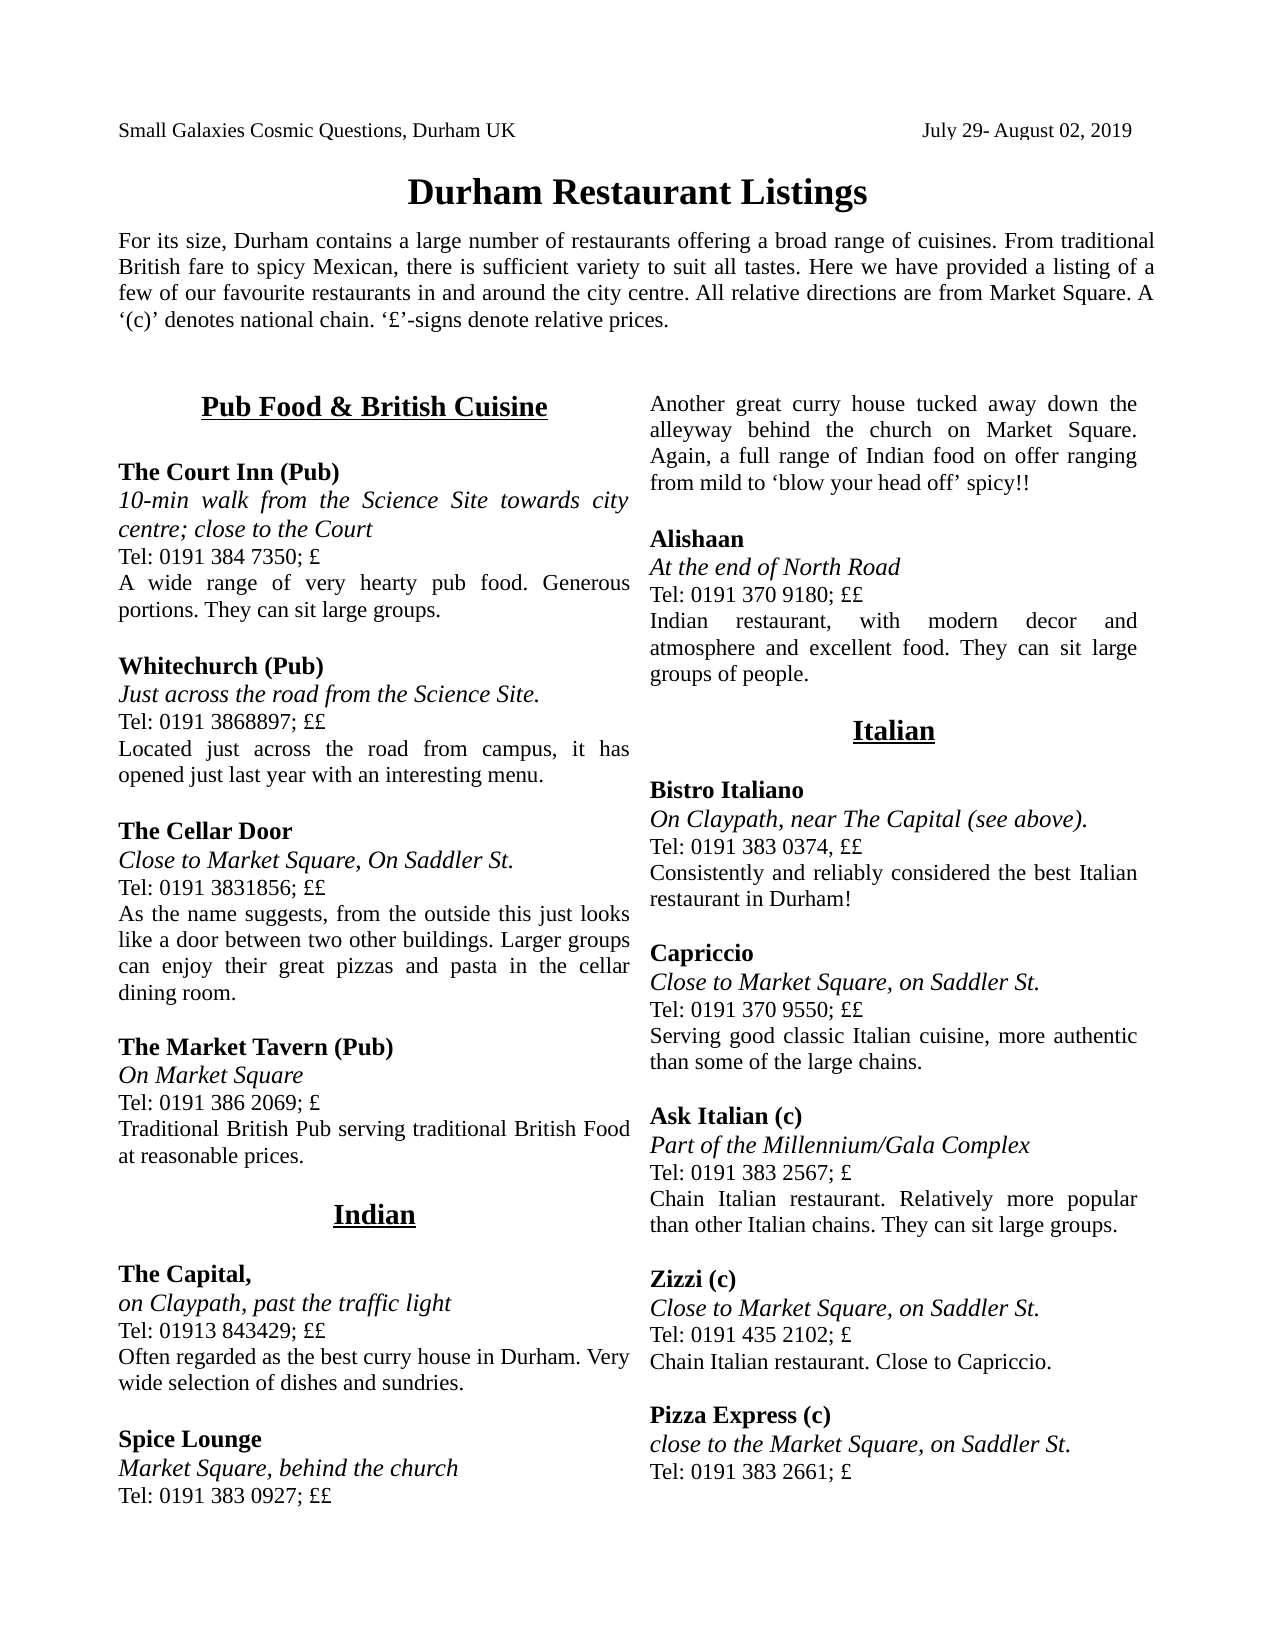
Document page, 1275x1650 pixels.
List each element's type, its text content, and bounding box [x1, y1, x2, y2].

text Alishaan [649, 524, 1138, 552]
text Italian [649, 713, 1138, 747]
text Tel: 0191 3868897; ££ [118, 708, 631, 734]
text The Cellar Door [118, 816, 631, 845]
text Tel: 0191 3831856; ££ [118, 873, 631, 900]
text Spice Lounge [118, 1424, 631, 1453]
text Pizza Express (c) [649, 1401, 1138, 1429]
text The Court Inn (Pub) [118, 457, 631, 485]
text Close to Market Square, on Saddler St. [649, 1293, 1138, 1322]
text Close to Market Square, on Saddler St. [649, 967, 1138, 996]
text Indian [118, 1197, 631, 1231]
text Tel: 0191 383 0927; ££ [118, 1482, 631, 1508]
text close to the Market Square, on Saddler St. [649, 1429, 1138, 1458]
text Tel: 0191 383 2661; £ [649, 1458, 1138, 1484]
text Tel: 0191 384 7350; £ [118, 543, 631, 569]
text Close to Market Square, On Saddler St. [118, 845, 631, 873]
text The Capital, [118, 1259, 631, 1288]
text Bistro Italiano [649, 775, 1138, 804]
text As the name suggests, from the outside this just looks like a door between two other buildings. Larger groups can enjoy their great pizzas and pasta in the cellar dining room. [118, 900, 631, 1005]
text Capriccio [649, 938, 1138, 967]
text Tel: 0191 386 2069; £ [118, 1089, 631, 1116]
text Zizzi (c) [649, 1264, 1138, 1293]
text Whitechurch (Pub) [118, 651, 631, 679]
text Just across the road from the Science Site. [118, 679, 631, 708]
text Tel: 0191 370 9550; ££ [649, 996, 1138, 1022]
text Often regarded as the best curry house in Durham. Very wide selection of dishes and sundries. [118, 1343, 631, 1396]
text Tel: 01913 843429; ££ [118, 1317, 631, 1343]
text Traditional British Pub serving traditional British Food at reasonable prices. [118, 1116, 631, 1168]
text For its size, Durham contains a large number of restaurants offering a broad range of cuisines. From traditional British fare to spicy Mexican, there is sufficient variety to suit all tastes. Here we have provided a listing of a few of our favourite restaurants in and around the city centre. All relative directions are from Market Square. A ʻ(c)ʼ denotes national chain. ʻ£ʼ-signs denote relative prices. [118, 227, 1157, 332]
text Tel: 0191 383 0374, ££ [649, 833, 1138, 859]
text Tel: 0191 383 2567; £ [649, 1159, 1138, 1185]
text At the end of North Road [649, 552, 1138, 581]
text Tel: 0191 370 9180; ££ [649, 581, 1138, 608]
text 10-min walk from the Science Site towards city centre; close to the Court [118, 485, 631, 543]
text On Market Square [118, 1060, 631, 1089]
text Pub Food & British Cuisine [118, 389, 631, 423]
text Serving good classic Italian cuisine, more authentic than some of the large chains. [649, 1022, 1138, 1075]
text Ask Italian (c) [649, 1101, 1138, 1130]
text Durham Restaurant Listings [118, 169, 1157, 212]
text A wide range of very hearty pub food. Generous portions. They can sit large groups. [118, 569, 631, 622]
text On Claypath, near The Capital (see above). [649, 804, 1138, 833]
text Another great curry house tucked away down the alleyway behind the church on Market Square. Again, a full range of Indian food on offer ranging from mild to ʻblow your head offʼ spicy!! [649, 389, 1138, 495]
text Part of the Millennium/Gala Complex [649, 1130, 1138, 1159]
text on Claypath, past the traffic light [118, 1288, 631, 1317]
text Located just across the road from campus, it has opened just last year with an interesting menu. [118, 734, 631, 787]
text Indian restaurant, with modern decor and atmosphere and excellent food. They can sit large groups of people. [649, 608, 1138, 687]
text The Market Tavern (Pub) [118, 1032, 631, 1060]
text Tel: 0191 435 2102; £ [649, 1322, 1138, 1348]
text Chain Italian restaurant. Close to Capriccio. [649, 1348, 1138, 1374]
text Chain Italian restaurant. Relatively more popular than other Italian chains. They can sit large groups. [649, 1185, 1138, 1238]
text Market Square, behind the church [118, 1453, 631, 1482]
text Consistently and reliably considered the best Italian restaurant in Durham! [649, 859, 1138, 912]
